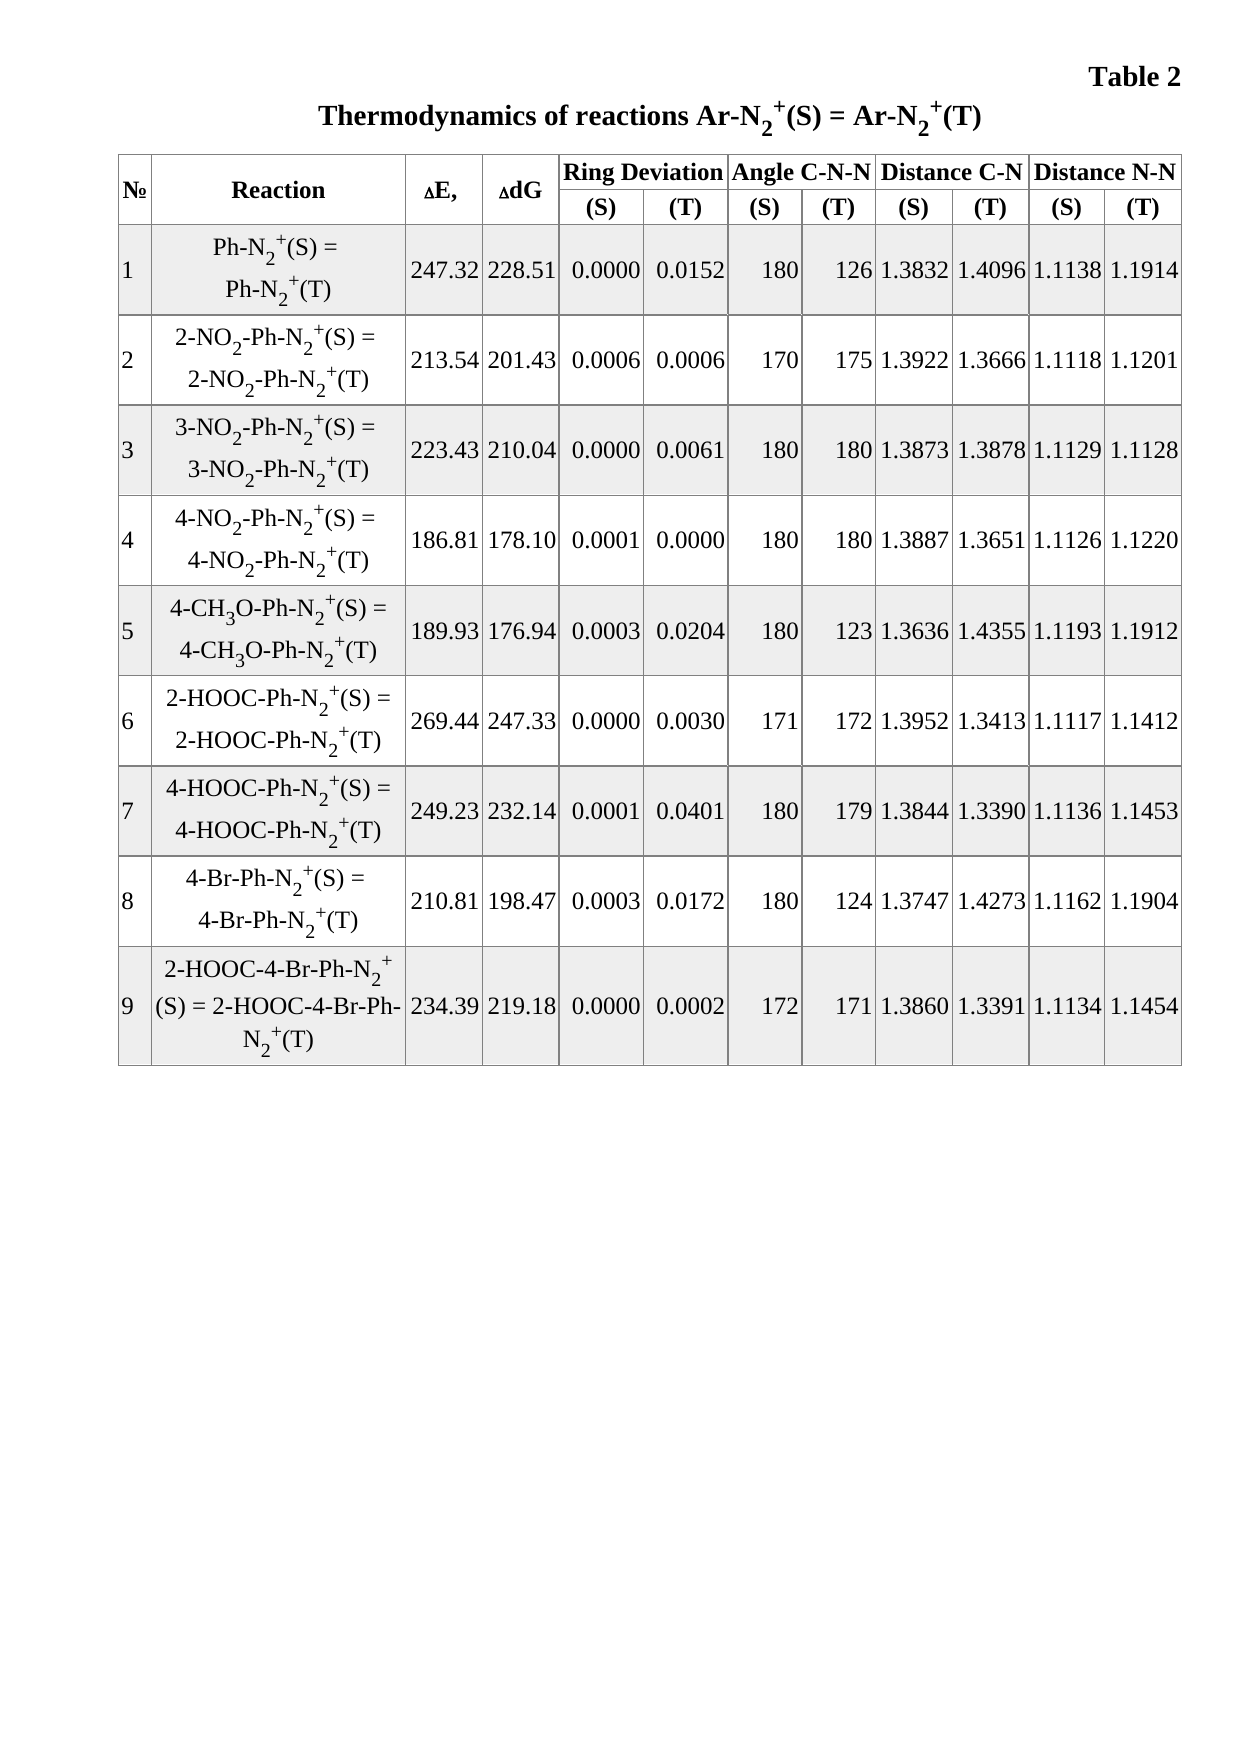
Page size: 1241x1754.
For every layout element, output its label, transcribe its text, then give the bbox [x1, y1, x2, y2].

table_cell 170 [729, 316, 801, 404]
table_cell 1.1134 [1030, 947, 1104, 1064]
table_cell 0.0001 [560, 496, 643, 585]
table_header № [119, 155, 151, 224]
table_cell 0.0000 [644, 496, 727, 585]
table_cell 1.1162 [1030, 857, 1104, 946]
table_header DE, [406, 155, 482, 224]
table_cell 0.0000 [560, 947, 643, 1064]
table_header Distance C-N [876, 155, 1028, 189]
table_header DdG [483, 155, 558, 224]
table_cell 3 [119, 406, 151, 494]
table_cell 1.1914 [1105, 225, 1181, 314]
table_cell 124 [803, 857, 875, 946]
table_cell 1.1453 [1105, 767, 1181, 855]
table_cell (T) [953, 190, 1028, 224]
table_header Angle C-N-N [729, 155, 875, 189]
table_cell 0.0003 [560, 857, 643, 946]
subtitle Table 2 [118, 59, 1181, 93]
table_cell 247.33 [483, 676, 558, 765]
table_cell 180 [729, 225, 801, 314]
table_cell (T) [644, 190, 727, 224]
table_cell 1.1904 [1105, 857, 1181, 946]
table_cell 1 [119, 225, 151, 314]
table_cell 180 [729, 586, 801, 675]
table_cell 171 [729, 676, 801, 765]
table_cell 1.3887 [876, 496, 952, 585]
table_cell 249.23 [406, 767, 482, 855]
table_cell 269.44 [406, 676, 482, 765]
table_cell 1.1129 [1030, 406, 1104, 494]
table_cell 1.4096 [953, 225, 1028, 314]
table_cell 6 [119, 676, 151, 765]
table_cell 1.3952 [876, 676, 952, 765]
table_cell 223.43 [406, 406, 482, 494]
table_cell 180 [729, 767, 801, 855]
table_cell 175 [803, 316, 875, 404]
table_cell 4-NO2-Ph-N2+(S) = 4-NO2-Ph-N2+(T) [152, 496, 405, 585]
table_cell 171 [803, 947, 875, 1064]
table_cell 0.0000 [560, 406, 643, 494]
table_cell 4 [119, 496, 151, 585]
table_cell 4-Br-Ph-N2+(S) = 4-Br-Ph-N2+(T) [152, 857, 405, 946]
table_cell 0.0061 [644, 406, 727, 494]
table_cell 1.3747 [876, 857, 952, 946]
table_cell 1.3390 [953, 767, 1028, 855]
table_cell 180 [729, 496, 801, 585]
table_cell 1.3666 [953, 316, 1028, 404]
table_cell 1.4355 [953, 586, 1028, 675]
table_cell 247.32 [406, 225, 482, 314]
table_cell 172 [729, 947, 801, 1064]
table_cell 180 [803, 496, 875, 585]
table_cell 1.1117 [1030, 676, 1104, 765]
table_cell (T) [803, 190, 875, 224]
table_cell 176.94 [483, 586, 558, 675]
table_cell 1.1201 [1105, 316, 1181, 404]
table_cell 2-HOOC-4-Br-Ph-N2+(S) = 2-HOOC-4-Br-Ph-N2+(T) [152, 947, 405, 1064]
table_cell 228.51 [483, 225, 558, 314]
table_cell 1.1138 [1030, 225, 1104, 314]
table_cell 1.1454 [1105, 947, 1181, 1064]
table_cell 1.1193 [1030, 586, 1104, 675]
table_cell 2 [119, 316, 151, 404]
table_cell Ph-N2+(S) = Ph-N2+(T) [152, 225, 405, 314]
table_cell (S) [729, 190, 801, 224]
table_cell 219.18 [483, 947, 558, 1064]
table_cell 0.0000 [560, 676, 643, 765]
table_cell 0.0003 [560, 586, 643, 675]
table_cell 7 [119, 767, 151, 855]
table_cell 9 [119, 947, 151, 1064]
table_cell 126 [803, 225, 875, 314]
table_cell 1.1126 [1030, 496, 1104, 585]
table_cell 232.14 [483, 767, 558, 855]
table_cell 0.0172 [644, 857, 727, 946]
table_cell 4-CH3O-Ph-N2+(S) = 4-CH3O-Ph-N2+(T) [152, 586, 405, 675]
table_cell 1.3636 [876, 586, 952, 675]
table_cell 0.0030 [644, 676, 727, 765]
table_cell 2-NO2-Ph-N2+(S) = 2-NO2-Ph-N2+(T) [152, 316, 405, 404]
table_cell (T) [1105, 190, 1181, 224]
table_cell 0.0006 [560, 316, 643, 404]
table_cell 1.3651 [953, 496, 1028, 585]
table_cell 1.1128 [1105, 406, 1181, 494]
table_cell 1.3413 [953, 676, 1028, 765]
table_cell 1.3844 [876, 767, 952, 855]
table_cell 4-HOOC-Ph-N2+(S) = 4-HOOC-Ph-N2+(T) [152, 767, 405, 855]
table_cell 198.47 [483, 857, 558, 946]
table_cell 1.4273 [953, 857, 1028, 946]
table_cell 180 [729, 406, 801, 494]
table_cell 180 [803, 406, 875, 494]
table_cell 189.93 [406, 586, 482, 675]
table_cell 1.1136 [1030, 767, 1104, 855]
table_cell 1.1412 [1105, 676, 1181, 765]
table_cell 234.39 [406, 947, 482, 1064]
table_cell 3-NO2-Ph-N2+(S) = 3-NO2-Ph-N2+(T) [152, 406, 405, 494]
table_cell 123 [803, 586, 875, 675]
table_cell 8 [119, 857, 151, 946]
table_cell 0.0152 [644, 225, 727, 314]
table_cell 1.3832 [876, 225, 952, 314]
table_cell 1.3860 [876, 947, 952, 1064]
table_header Ring Deviation [560, 155, 727, 189]
table_cell 172 [803, 676, 875, 765]
table_cell 210.81 [406, 857, 482, 946]
table_cell 201.43 [483, 316, 558, 404]
table_header Reaction [152, 155, 405, 224]
table_header Distance N-N [1030, 155, 1181, 189]
table_cell 1.1220 [1105, 496, 1181, 585]
table_cell 1.3878 [953, 406, 1028, 494]
table_cell 1.3922 [876, 316, 952, 404]
table_cell 1.3391 [953, 947, 1028, 1064]
table_cell 213.54 [406, 316, 482, 404]
table_cell 0.0006 [644, 316, 727, 404]
table_cell 179 [803, 767, 875, 855]
table_cell 186.81 [406, 496, 482, 585]
table_cell 0.0002 [644, 947, 727, 1064]
table_cell 180 [729, 857, 801, 946]
table_cell (S) [1030, 190, 1104, 224]
table_cell 0.0000 [560, 225, 643, 314]
table_cell 178.10 [483, 496, 558, 585]
subtitle Thermodynamics of reactions Ar-N2+(S) = Ar-N2+(T) [118, 93, 1181, 142]
table_cell 0.0204 [644, 586, 727, 675]
table_cell (S) [876, 190, 952, 224]
table_cell 2-HOOC-Ph-N2+(S) = 2-HOOC-Ph-N2+(T) [152, 676, 405, 765]
table_cell 1.3873 [876, 406, 952, 494]
table_cell 0.0001 [560, 767, 643, 855]
table_cell (S) [560, 190, 643, 224]
table_cell 1.1912 [1105, 586, 1181, 675]
table_cell 210.04 [483, 406, 558, 494]
table_cell 1.1118 [1030, 316, 1104, 404]
table_cell 5 [119, 586, 151, 675]
table_cell 0.0401 [644, 767, 727, 855]
